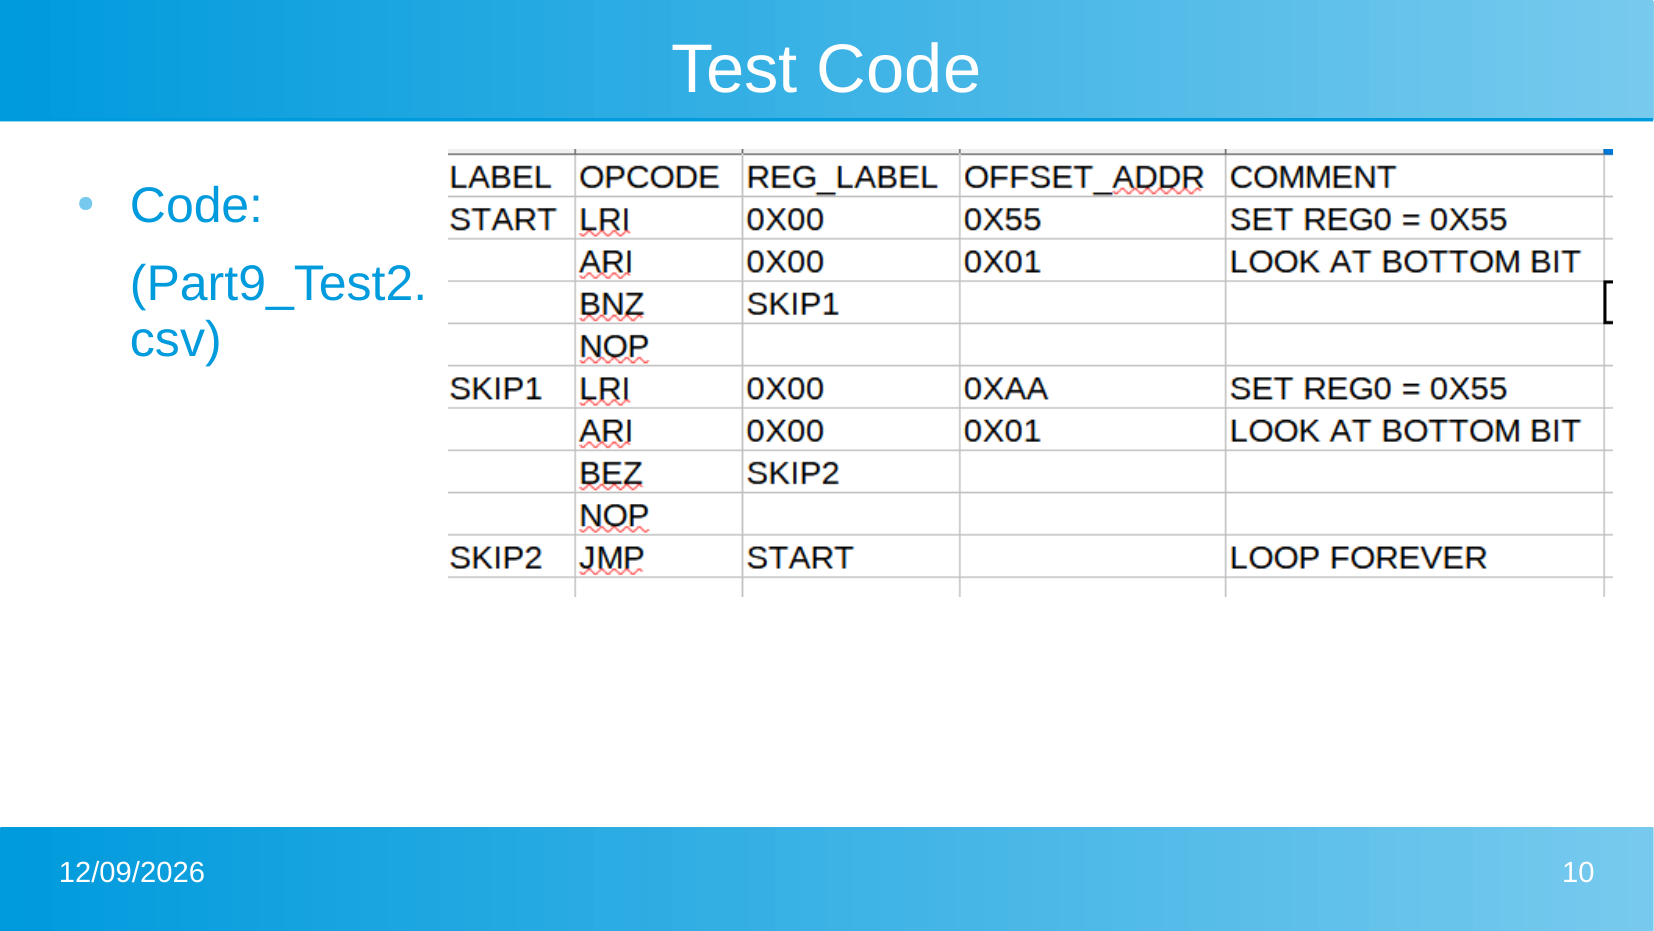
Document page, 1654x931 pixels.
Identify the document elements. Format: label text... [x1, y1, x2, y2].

picture [448, 149, 1613, 597]
title Test Code [59, 29, 1595, 108]
list Code: (Part9_Test2.csv) [59, 177, 451, 768]
